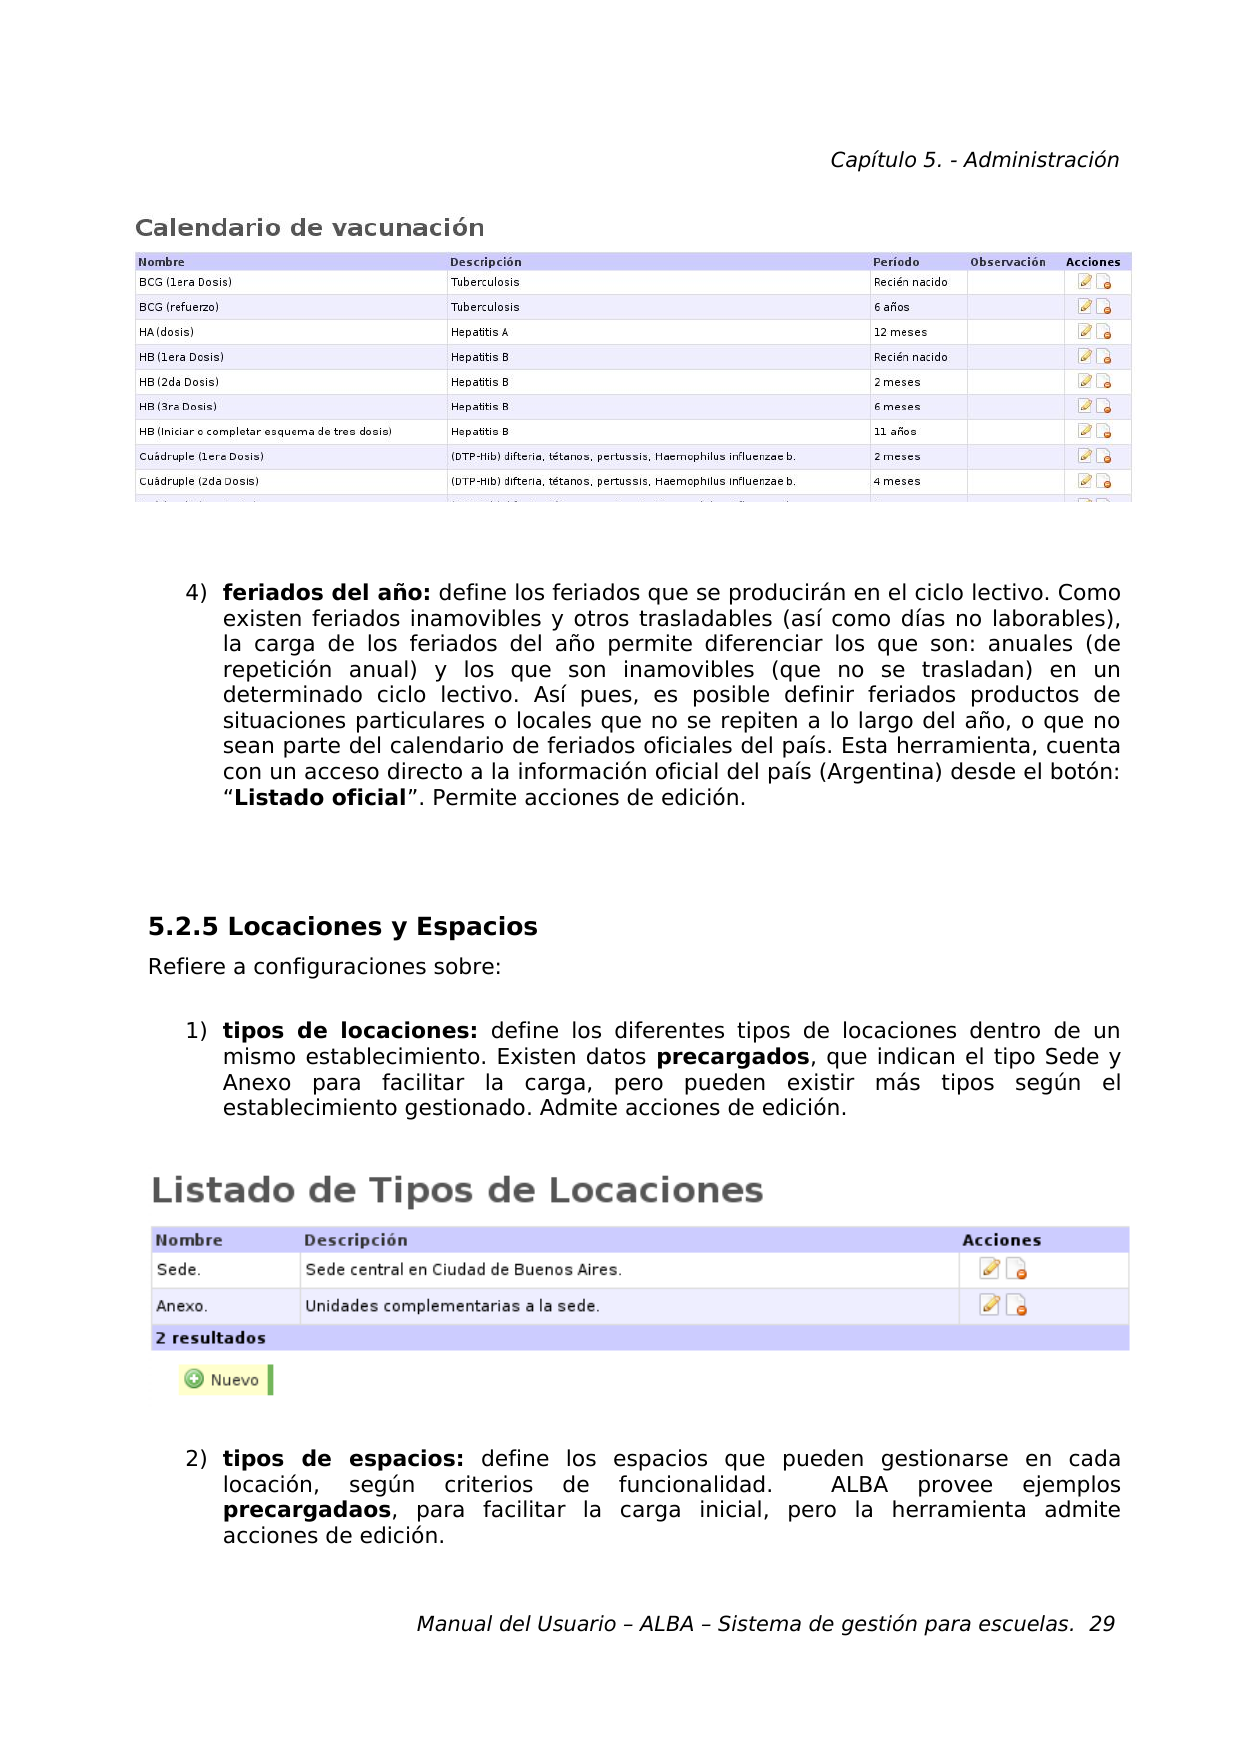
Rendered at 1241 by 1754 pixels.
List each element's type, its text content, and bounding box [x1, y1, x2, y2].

text Refiere a configuraciones sobre: [148, 954, 1122, 979]
picture [147, 1162, 1152, 1408]
subtitle 5.2.5 Locaciones y Espacios [148, 912, 1122, 941]
list tipos de locaciones: define los diferentes tipos de locaciones dentro de un mismo establecimiento. Existen datos precargados, que indican el tipo Sede y Anexo para facilitar la carga, pero pueden existir más tipos según el establecimiento gestionado. Admite acciones de edición. [185, 1019, 1122, 1121]
picture [132, 201, 1137, 502]
list feriados del año: define los feriados que se producirán en el ciclo lectivo. Como existen feriados inamovibles y otros trasladables (así como días no laborables), la carga de los feriados del año permite diferenciar los que son: anuales (de repetición anual) y los que son inamovibles (que no se trasladan) en un determinado ciclo lectivo. Así pues, es posible definir feriados productos de situaciones particulares o locales que no se repiten a lo largo del año, o que no sean parte del calendario de feriados oficiales del país. Esta herramienta, cuenta con un acceso directo a la información oficial del país (Argentina) desde el botón: “Listado oficial”. Permite acciones de edición. [185, 580, 1122, 810]
list tipos de espacios: define los espacios que pueden gestionarse en cada locación, según criterios de funcionalidad. ALBA provee ejemplos precargadaos, para facilitar la carga inicial, pero la herramienta admite acciones de edición. [185, 1446, 1122, 1548]
